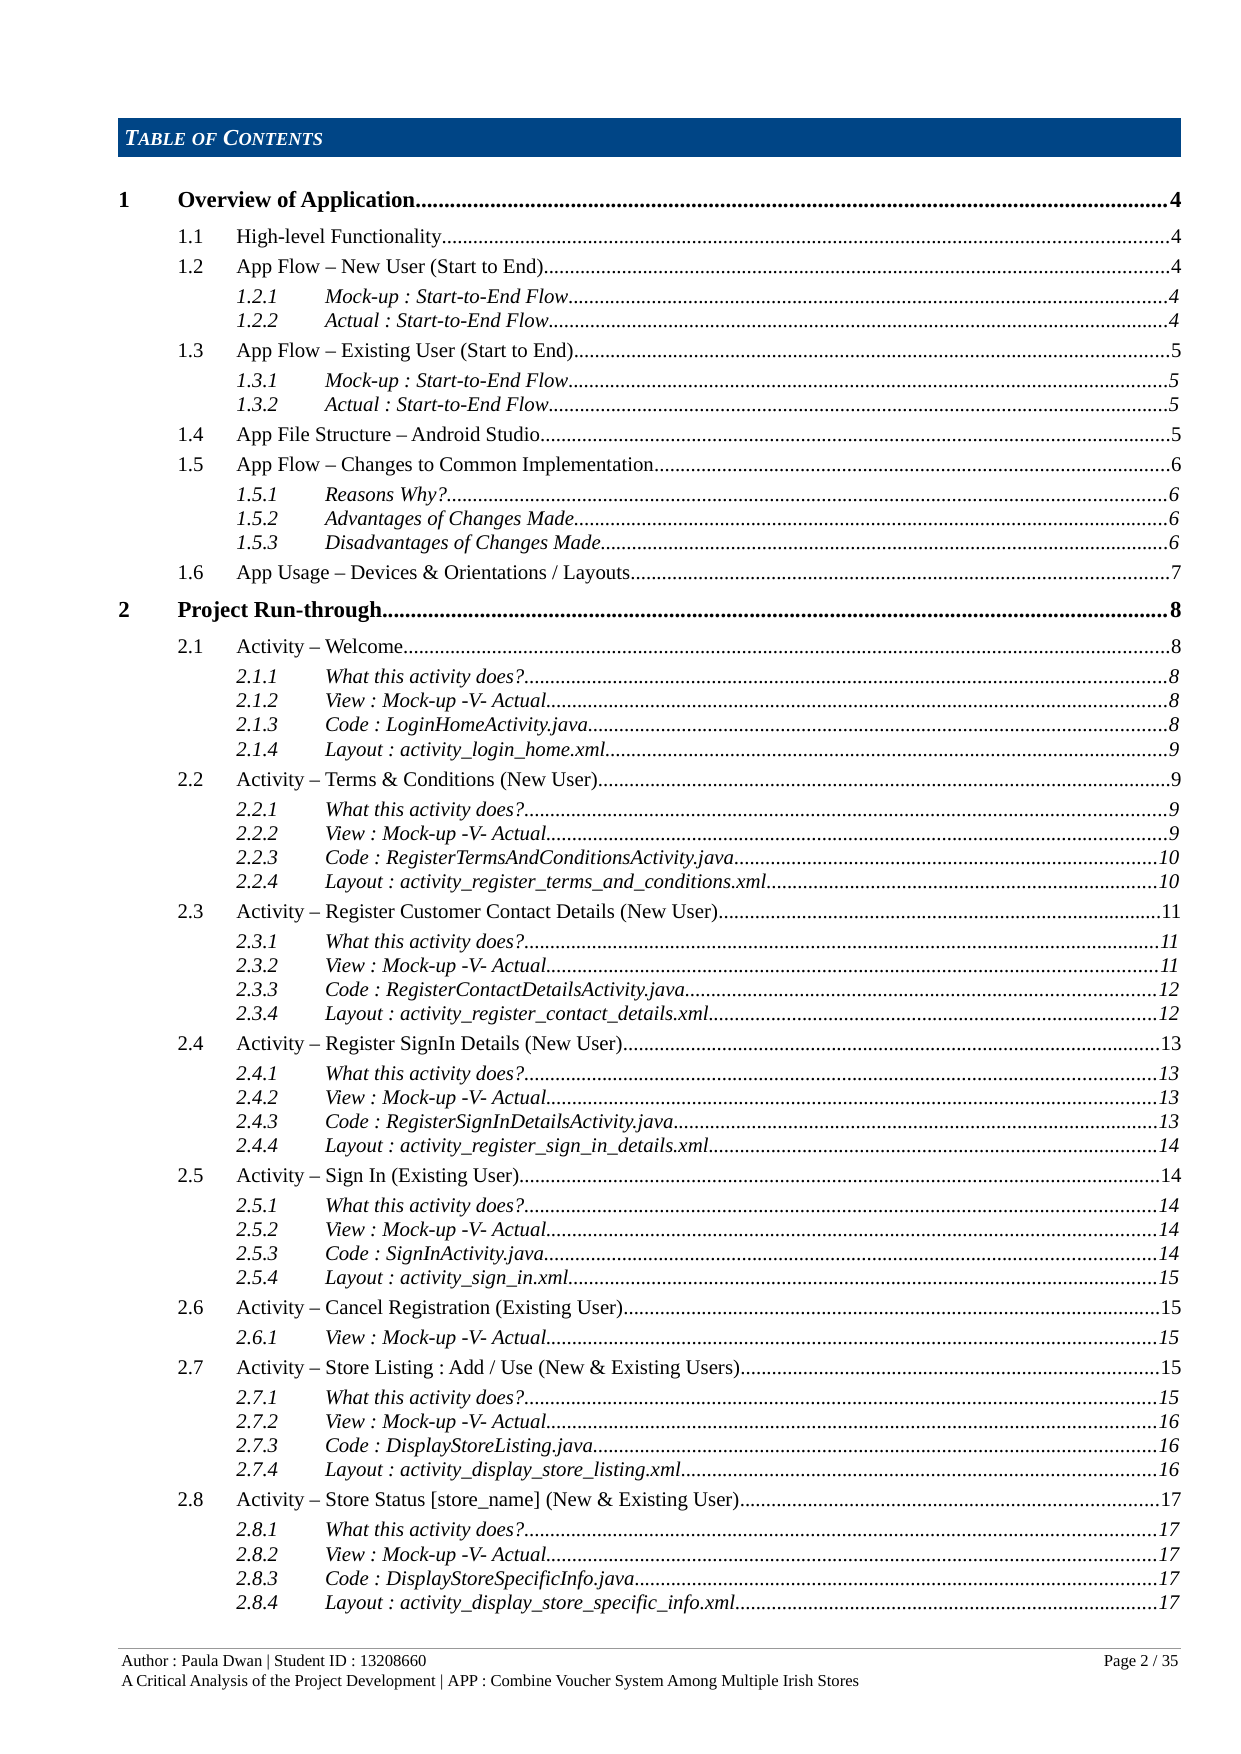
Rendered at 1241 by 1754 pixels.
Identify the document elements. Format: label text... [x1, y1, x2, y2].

text 2.1.3 Code : LoginHomeActivity.java 8 [236, 712, 1181, 736]
text 2.4 Activity – Register SignIn Details (New User) 13 [177, 1031, 1181, 1055]
text 1.3.2 Actual : Start-to-End Flow 5 [236, 392, 1181, 416]
text 2.3 Activity – Register Customer Contact Details (New User) 11 [177, 899, 1181, 923]
text 2.4.2 View : Mock-up -V- Actual 13 [236, 1085, 1181, 1109]
text 1.5.1 Reasons Why? 6 [236, 482, 1181, 506]
text 1.2.1 Mock-up : Start-to-End Flow 4 [236, 284, 1181, 308]
title Table of Contents [118, 119, 1181, 156]
text 1.6 App Usage – Devices & Orientations / Layouts 7 [177, 560, 1181, 584]
text 2.8.4 Layout : activity_display_store_specific_info.xml 17 [236, 1589, 1181, 1614]
text 2.2.1 What this activity does? 9 [236, 796, 1181, 821]
text 2.7.1 What this activity does? 15 [236, 1385, 1181, 1409]
text 2.8.1 What this activity does? 17 [236, 1517, 1181, 1541]
text 2.2.2 View : Mock-up -V- Actual 9 [236, 821, 1181, 844]
text 2.2.3 Code : RegisterTermsAndConditionsActivity.java 10 [236, 844, 1181, 869]
text 1.1 High-level Functionality 4 [177, 224, 1181, 248]
text 1.2 App Flow – New User (Start to End) 4 [177, 254, 1181, 278]
text 1 Overview of Application 4 [118, 186, 1181, 212]
text 2.1.4 Layout : activity_login_home.xml 9 [236, 736, 1181, 761]
text 2.3.4 Layout : activity_register_contact_details.xml 12 [236, 1001, 1181, 1025]
text 1.5.2 Advantages of Changes Made 6 [236, 506, 1181, 530]
text 2.7.3 Code : DisplayStoreListing.java 16 [236, 1433, 1181, 1457]
text 2.8 Activity – Store Status [store_name] (New & Existing User) 17 [177, 1487, 1181, 1511]
text 2.4.3 Code : RegisterSignInDetailsActivity.java 13 [236, 1109, 1181, 1133]
text 2.6.1 View : Mock-up -V- Actual 15 [236, 1325, 1181, 1349]
text 2.7.2 View : Mock-up -V- Actual 16 [236, 1409, 1181, 1433]
text 2.5.1 What this activity does? 14 [236, 1193, 1181, 1217]
text 2.1 Activity – Welcome 8 [177, 634, 1181, 658]
text 1.4 App File Structure – Android Studio 5 [177, 422, 1181, 446]
text 2.3.3 Code : RegisterContactDetailsActivity.java 12 [236, 977, 1181, 1001]
text 1.2.2 Actual : Start-to-End Flow 4 [236, 308, 1181, 332]
text 2.8.2 View : Mock-up -V- Actual 17 [236, 1541, 1181, 1566]
text 2 Project Run-through 8 [118, 596, 1181, 622]
text 2.5.2 View : Mock-up -V- Actual 14 [236, 1217, 1181, 1241]
text 2.4.4 Layout : activity_register_sign_in_details.xml 14 [236, 1133, 1181, 1157]
text 2.8.3 Code : DisplayStoreSpecificInfo.java 17 [236, 1566, 1181, 1589]
text 1.3 App Flow – Existing User (Start to End) 5 [177, 338, 1181, 362]
text 1.5 App Flow – Changes to Common Implementation 6 [177, 452, 1181, 476]
text 2.5.4 Layout : activity_sign_in.xml 15 [236, 1265, 1181, 1289]
text 2.3.2 View : Mock-up -V- Actual 11 [236, 953, 1181, 977]
text 2.7.4 Layout : activity_display_store_listing.xml 16 [236, 1457, 1181, 1481]
text 2.4.1 What this activity does? 13 [236, 1061, 1181, 1085]
text 2.5.3 Code : SignInActivity.java 14 [236, 1241, 1181, 1265]
text 2.7 Activity – Store Listing : Add / Use (New & Existing Users) 15 [177, 1355, 1181, 1379]
text 2.3.1 What this activity does? 11 [236, 929, 1181, 953]
text 2.5 Activity – Sign In (Existing User) 14 [177, 1163, 1181, 1187]
text 2.2.4 Layout : activity_register_terms_and_conditions.xml 10 [236, 869, 1181, 893]
text 1.5.3 Disadvantages of Changes Made 6 [236, 530, 1181, 554]
text 2.6 Activity – Cancel Registration (Existing User) 15 [177, 1295, 1181, 1319]
text 2.1.1 What this activity does? 8 [236, 664, 1181, 688]
text 2.2 Activity – Terms & Conditions (New User) 9 [177, 766, 1181, 791]
text 2.1.2 View : Mock-up -V- Actual 8 [236, 688, 1181, 712]
text 1.3.1 Mock-up : Start-to-End Flow 5 [236, 368, 1181, 392]
